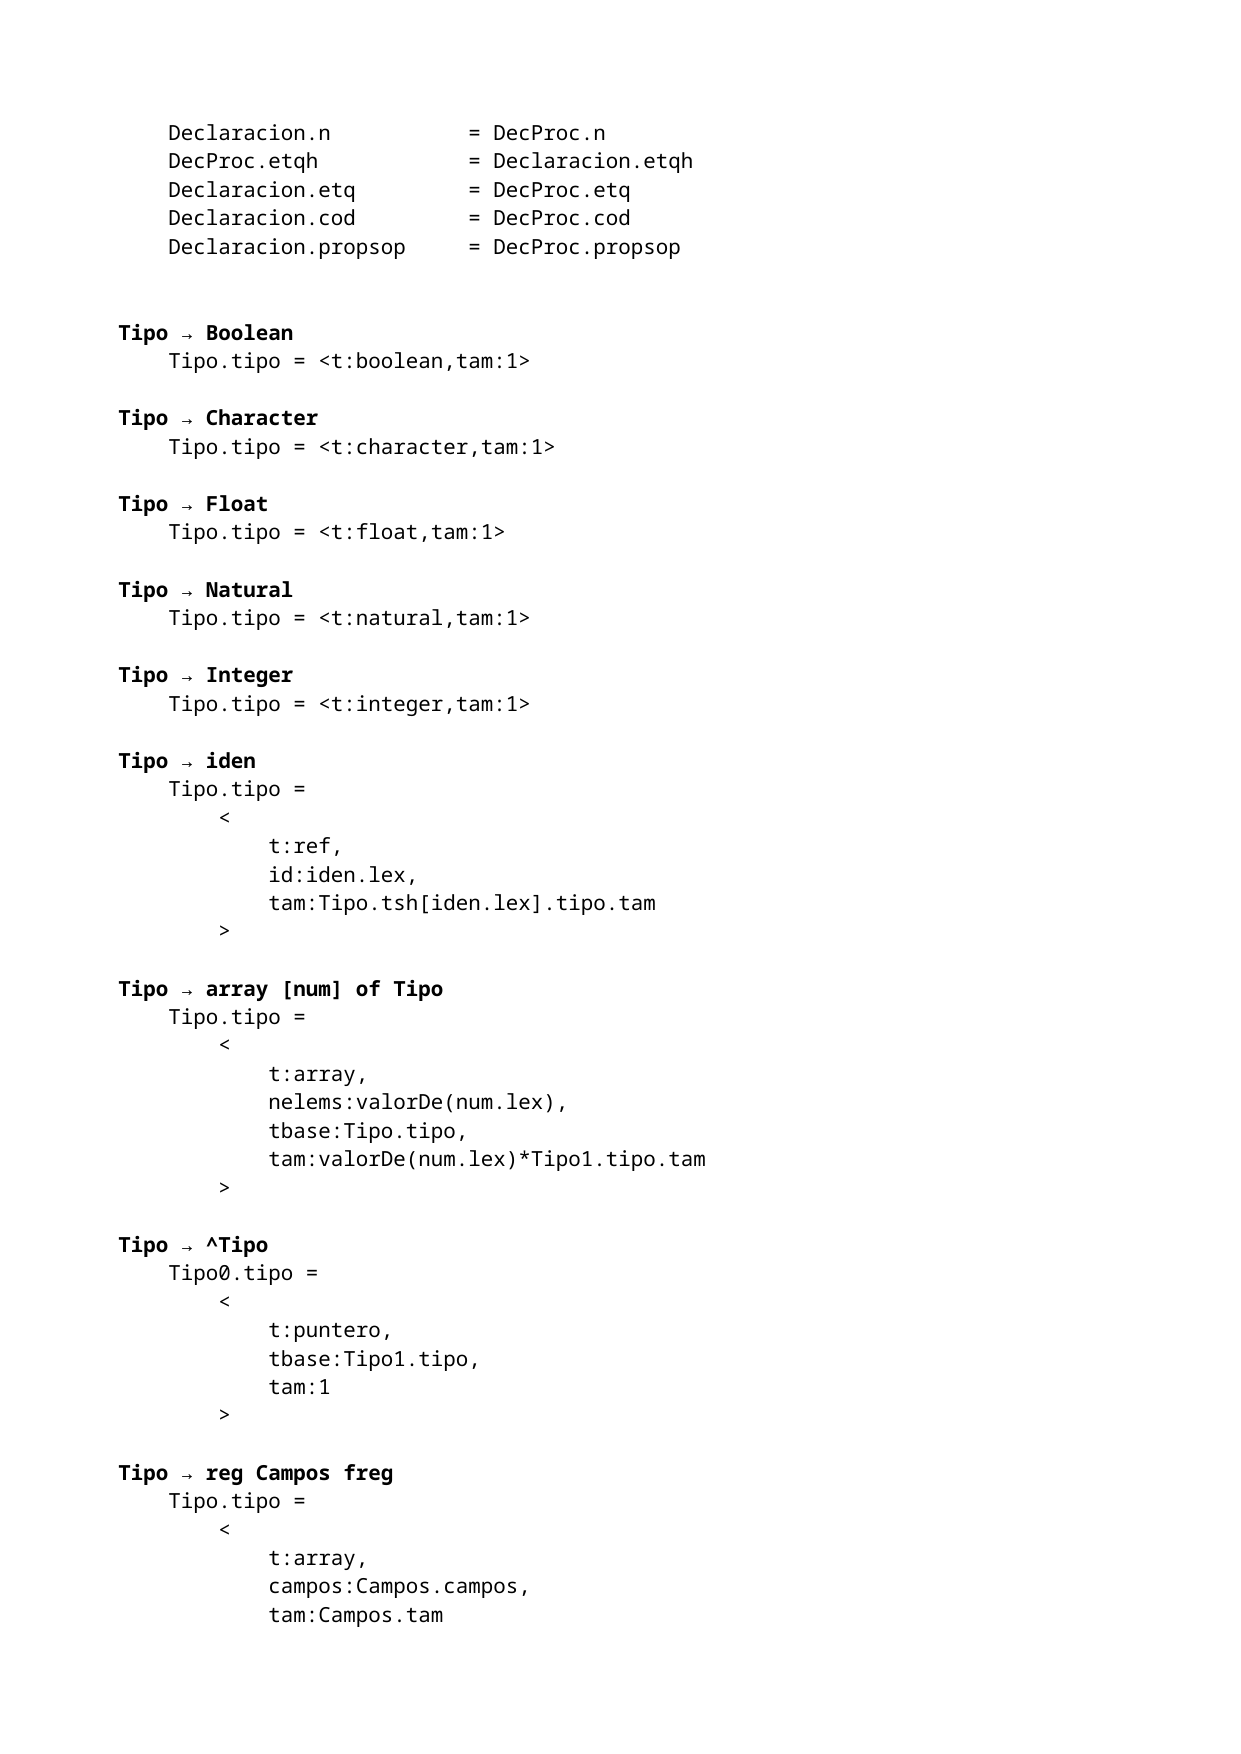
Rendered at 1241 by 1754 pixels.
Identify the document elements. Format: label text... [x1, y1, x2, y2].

text < [118, 1287, 1122, 1315]
text Tipo.tipo = [118, 1002, 1122, 1031]
text Tipo → ^Tipo [118, 1230, 1122, 1258]
text < [118, 1031, 1122, 1059]
text t:array, [118, 1543, 1122, 1572]
text Declaracion.cod = DecProc.cod [118, 203, 1122, 232]
text Tipo → Float [118, 489, 1122, 517]
text id:iden.lex, [118, 860, 1122, 888]
text Tipo.tipo = <t:natural,tam:1> [118, 603, 1122, 632]
text tbase:Tipo.tipo, [118, 1116, 1122, 1144]
text Tipo.tipo = [118, 774, 1122, 803]
text t:puntero, [118, 1315, 1122, 1344]
text t:ref, [118, 831, 1122, 860]
text nelems:valorDe(num.lex), [118, 1087, 1122, 1116]
text Tipo.tipo = <t:boolean,tam:1> [118, 346, 1122, 375]
text Tipo.tipo = <t:float,tam:1> [118, 517, 1122, 546]
text Declaracion.etq = DecProc.etq [118, 175, 1122, 203]
text < [118, 1515, 1122, 1543]
text Tipo → reg Campos freg [118, 1458, 1122, 1486]
text t:array, [118, 1059, 1122, 1087]
text tam:Tipo.tsh[iden.lex].tipo.tam [118, 888, 1122, 917]
text Tipo → iden [118, 746, 1122, 774]
text Tipo → array [num] of Tipo [118, 974, 1122, 1002]
text Declaracion.propsop = DecProc.propsop [118, 232, 1122, 260]
text Declaracion.n = DecProc.n [118, 118, 1122, 147]
text Tipo → Integer [118, 660, 1122, 689]
text tam:valorDe(num.lex)*Tipo1.tipo.tam [118, 1144, 1122, 1173]
text Tipo0.tipo = [118, 1258, 1122, 1287]
text campos:Campos.campos, [118, 1572, 1122, 1600]
text tam:1 [118, 1372, 1122, 1401]
text Tipo → Boolean [118, 318, 1122, 346]
text > [118, 1173, 1122, 1201]
text > [118, 917, 1122, 945]
text Tipo → Character [118, 403, 1122, 432]
text tam:Campos.tam [118, 1600, 1122, 1628]
text Tipo.tipo = <t:character,tam:1> [118, 432, 1122, 460]
text Tipo.tipo = [118, 1486, 1122, 1515]
text Tipo.tipo = <t:integer,tam:1> [118, 689, 1122, 717]
text > [118, 1401, 1122, 1429]
text Tipo → Natural [118, 575, 1122, 603]
text tbase:Tipo1.tipo, [118, 1344, 1122, 1372]
text < [118, 803, 1122, 831]
text DecProc.etqh = Declaracion.etqh [118, 147, 1122, 175]
